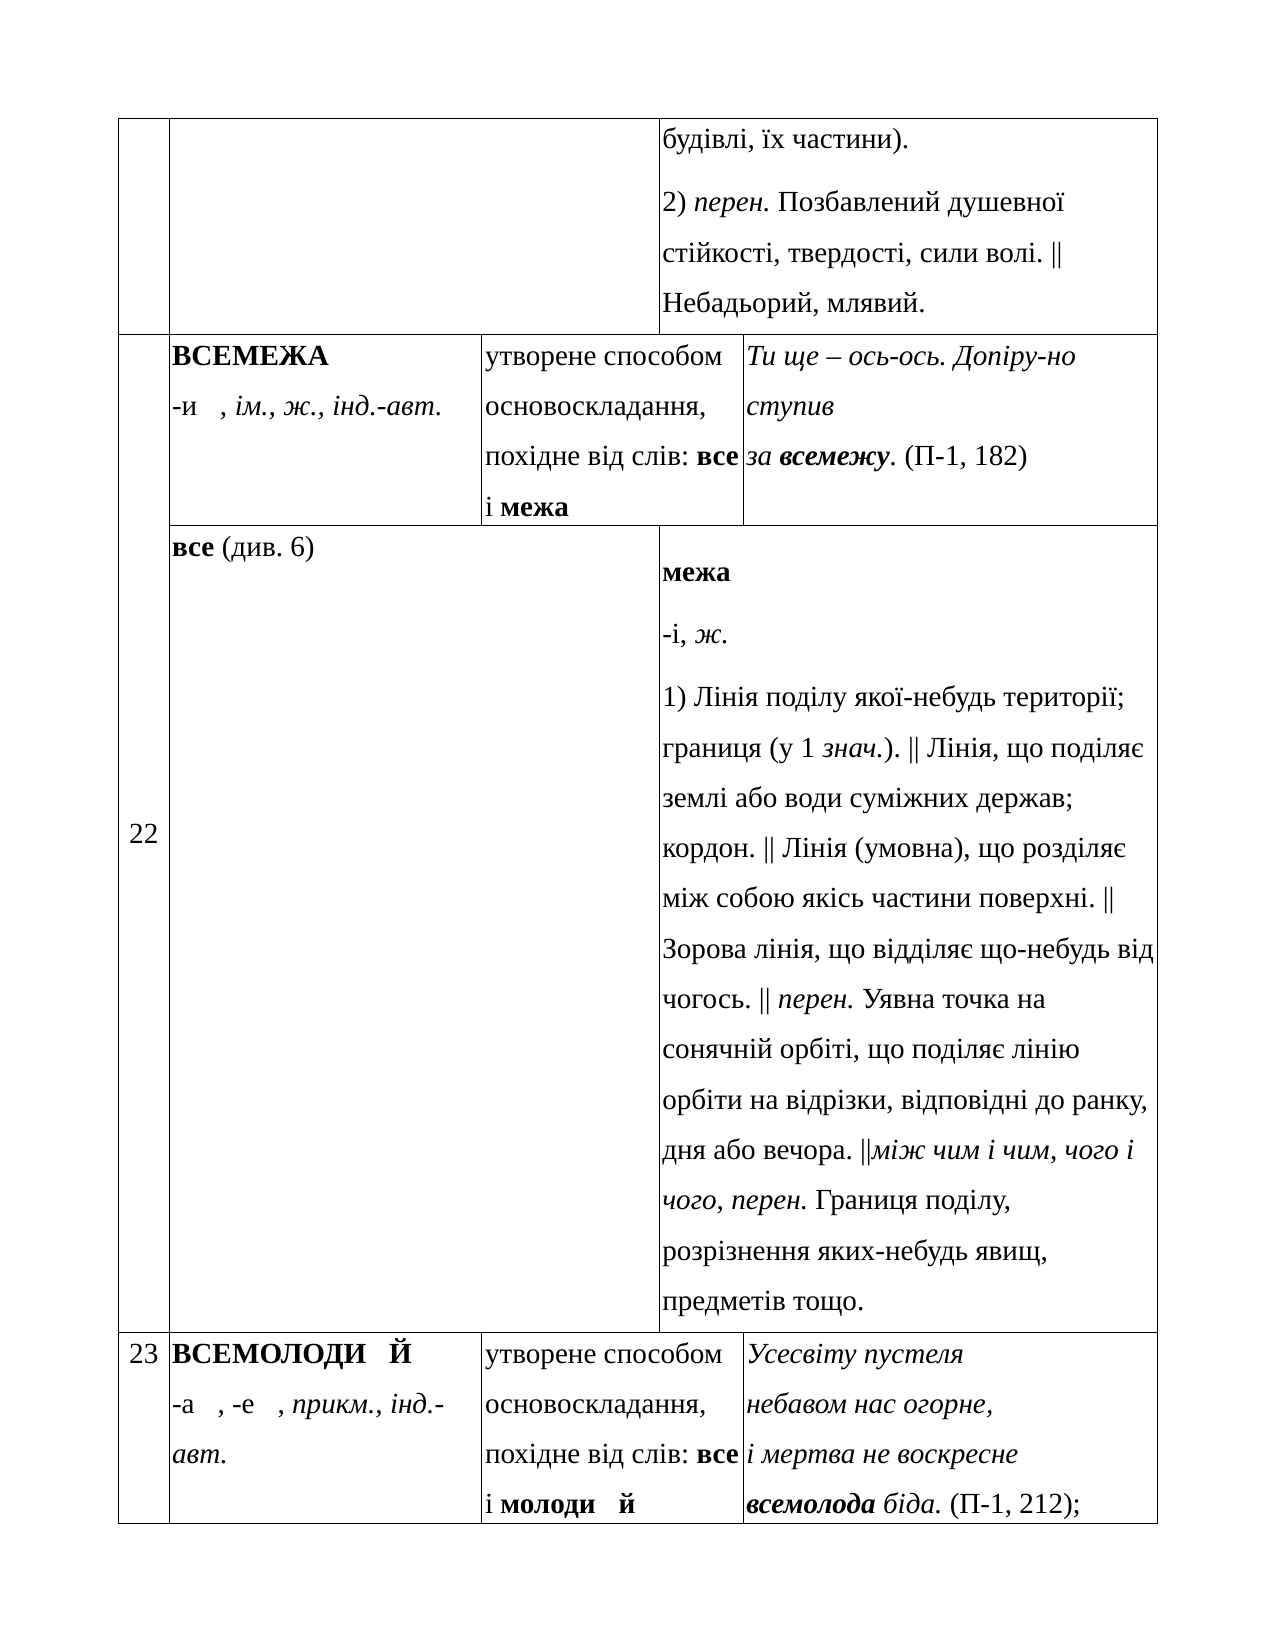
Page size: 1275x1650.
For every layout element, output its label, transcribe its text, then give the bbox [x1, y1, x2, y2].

table_cell 22 [119, 335, 169, 1332]
table_cell утворене способом основоскладання, похідне від слів: все і молодий [482, 1333, 743, 1523]
table_cell ВсемежА -и, ім., ж., інд.-авт. [170, 335, 481, 525]
table_cell все (див. 6) [170, 526, 659, 1332]
table_cell Всемолодий -а, -е, прикм., інд.-авт. [170, 1333, 481, 1523]
table_cell межа -і, ж. 1) Лінія поділу якої-небудь території; границя (у 1 знач.). || Лінія, що поділяє землі або води суміжних держав; кордон. || Лінія (умовна), що розділяє між собою якісь частини поверхні. || Зорова лінія, що відділяє що-небудь від чогось. || перен. Уявна точка на сонячній орбіті, що поділяє лінію орбіти на відрізки, відповідні до ранку, дня або вечора. ||між чим і чим, чого і чого, перен. Границя поділу, розрізнення яких-небудь явищ, предметів тощо. [660, 526, 1157, 1332]
table_cell 23 [119, 1333, 169, 1523]
table_cell Усесвіту пустеля небавом нас огорне, і мертва не воскресне всемолода біда. (П‑1, 212); [744, 1333, 1157, 1523]
table_cell [119, 119, 169, 334]
table_cell [170, 119, 659, 334]
table_cell будівлі, їх частини). 2) перен. Позбавлений душевної стійкості, твердості, сили волі. || Небадьорий, млявий. [660, 119, 1157, 334]
table_cell утворене способом основоскладання, похідне від слів: все і межа [482, 335, 743, 525]
table_cell Ти ще – ось-ось. Допіру-но ступив за всемежу. (П‑1, 182) [744, 335, 1157, 525]
